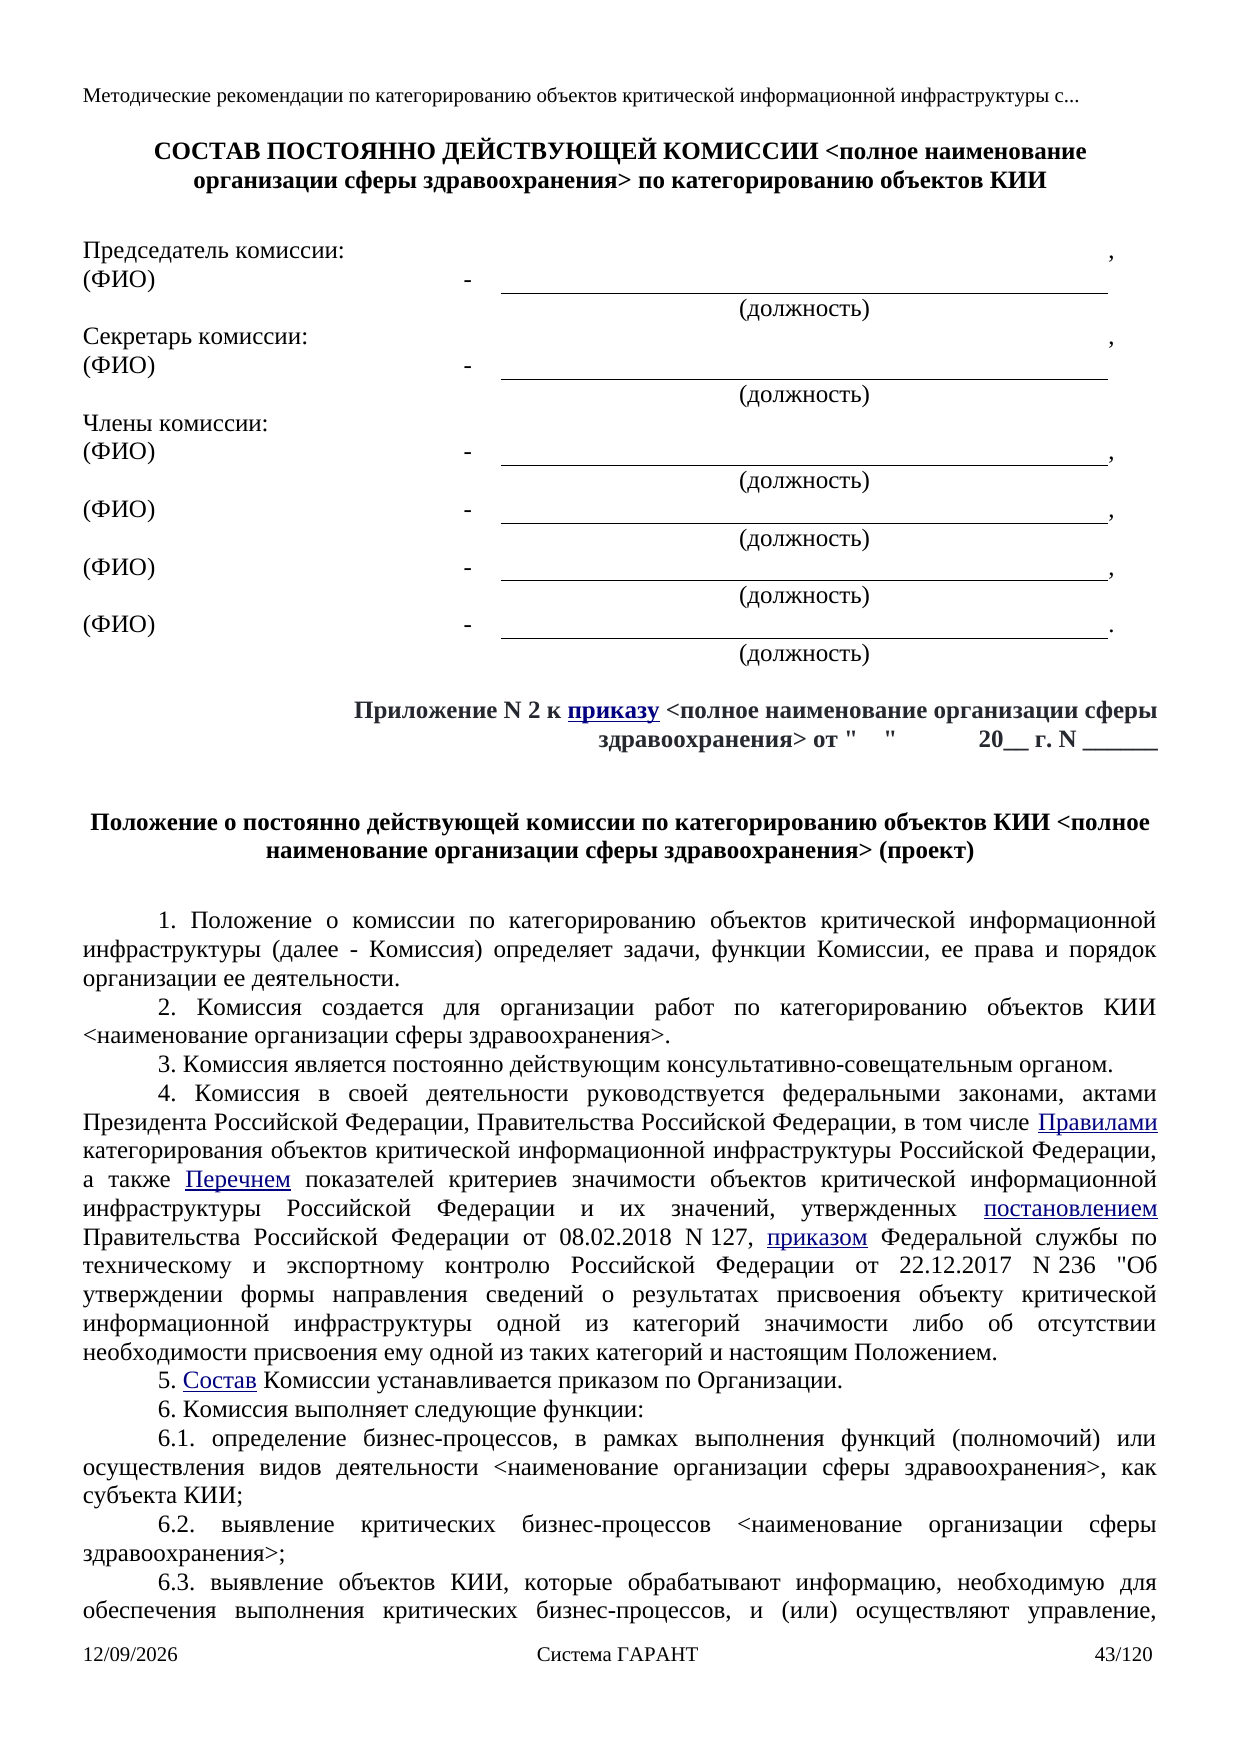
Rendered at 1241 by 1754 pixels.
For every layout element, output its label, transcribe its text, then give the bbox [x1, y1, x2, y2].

table_cell , [1108, 321, 1140, 379]
table_cell (ФИО) [83, 552, 434, 581]
table_cell [83, 523, 434, 552]
table_cell [501, 552, 1108, 580]
table_cell [501, 609, 1108, 638]
table_header Председатель комиссии: [83, 235, 434, 264]
table_cell [434, 581, 501, 609]
table_cell [501, 321, 1108, 350]
table_cell . [1108, 609, 1140, 638]
table_cell [434, 379, 501, 408]
table_cell Секретарь комиссии: [83, 321, 434, 350]
table_header , [1108, 235, 1140, 293]
table_cell (ФИО) [83, 350, 434, 379]
table_cell [1108, 638, 1140, 667]
text 2. Комиссия создается для организации работ по категорированию объектов КИИ <наименование организации сферы здравоохранения>. [83, 992, 1157, 1049]
table_cell [1108, 293, 1140, 321]
table_cell [1108, 465, 1140, 494]
table_cell - [434, 436, 501, 465]
text 3. Комиссия является постоянно действующим консультативно-совещательным органом. [83, 1049, 1157, 1078]
table_cell (должность) [501, 639, 1108, 667]
table_cell [1108, 523, 1140, 552]
table_cell - [434, 552, 501, 581]
subtitle Положение о постоянно действующей комиссии по категорированию объектов КИИ <полное наименование организации сферы здравоохранения> (проект) [83, 807, 1157, 864]
text 1. Положение о комиссии по категорированию объектов критической информационной инфраструктуры (далее - Комиссия) определяет задачи, функции Комиссии, ее права и порядок организации ее деятельности. [83, 906, 1157, 992]
table_cell [434, 465, 501, 494]
table_header [501, 235, 1108, 264]
table_cell (должность) [501, 466, 1108, 494]
table_cell [434, 321, 501, 350]
table_cell (ФИО) [83, 436, 434, 465]
table_cell (должность) [501, 380, 1108, 408]
text 4. Комиссия в своей деятельности руководствуется федеральными законами, актами Президента Российской Федерации, Правительства Российской Федерации, в том числе Правилами категорирования объектов критической информационной инфраструктуры Российской Федерации, а также Перечнем показателей критериев значимости объектов критической информационной инфраструктуры Российской Федерации и их значений, утвержденных постановлением Правительства Российской Федерации от 08.02.2018 N 127, приказом Федеральной службы по техническому и экспортному контролю Российской Федерации от 22.12.2017 N 236 "Об утверждении формы направления сведений о результатах присвоения объекту критической информационной инфраструктуры одной из категорий значимости либо об отсутствии необходимости присвоения ему одной из таких категорий и настоящим Положением. [83, 1078, 1157, 1366]
table_cell [83, 379, 434, 408]
table_cell [501, 494, 1108, 523]
table_cell [434, 523, 501, 552]
table_cell [83, 465, 434, 494]
table_cell , [1108, 436, 1140, 465]
table_cell (должность) [501, 524, 1108, 552]
table_header [434, 235, 501, 264]
table_cell , [1108, 494, 1140, 523]
table_cell , [1108, 552, 1140, 581]
table_cell Члены комиссии: [83, 408, 434, 436]
text 6. Комиссия выполняет следующие функции: [83, 1394, 1157, 1423]
table_cell [501, 408, 1108, 436]
table_cell [1108, 408, 1140, 436]
text 6.2. выявление критических бизнес-процессов <наименование организации сферы здравоохранения>; [83, 1509, 1157, 1567]
subtitle СОСТАВ ПОСТОЯННО ДЕЙСТВУЮЩЕЙ КОМИССИИ <полное наименование организации сферы здравоохранения> по категорированию объектов КИИ [83, 136, 1157, 194]
table_cell [434, 638, 501, 667]
table_cell [1108, 581, 1140, 609]
table_cell - [434, 264, 501, 293]
table_cell - [434, 494, 501, 523]
table_cell (ФИО) [83, 609, 434, 638]
table_cell [501, 436, 1108, 465]
text Приложение N 2 к приказу <полное наименование организации сферы здравоохранения> от " " 20__ г. N ______ [83, 696, 1157, 753]
table_cell (должность) [501, 294, 1108, 321]
table_cell [83, 293, 434, 321]
table_cell [83, 581, 434, 609]
table_cell (должность) [501, 581, 1108, 609]
table_cell [434, 293, 501, 321]
table_cell [501, 264, 1108, 293]
table_cell [501, 350, 1108, 379]
text 5. Состав Комиссии устанавливается приказом по Организации. [83, 1366, 1157, 1394]
table_cell (ФИО) [83, 264, 434, 293]
table_cell [434, 408, 501, 436]
table_cell - [434, 609, 501, 638]
table_cell (ФИО) [83, 494, 434, 523]
table_cell - [434, 350, 501, 379]
table_cell [83, 638, 434, 667]
text 6.1. определение бизнес-процессов, в рамках выполнения функций (полномочий) или осуществления видов деятельности <наименование организации сферы здравоохранения>, как субъекта КИИ; [83, 1423, 1157, 1509]
text 6.3. выявление объектов КИИ, которые обрабатывают информацию, необходимую для обеспечения выполнения критических бизнес-процессов, и (или) осуществляют управление, [83, 1567, 1157, 1624]
table_cell [1108, 379, 1140, 408]
